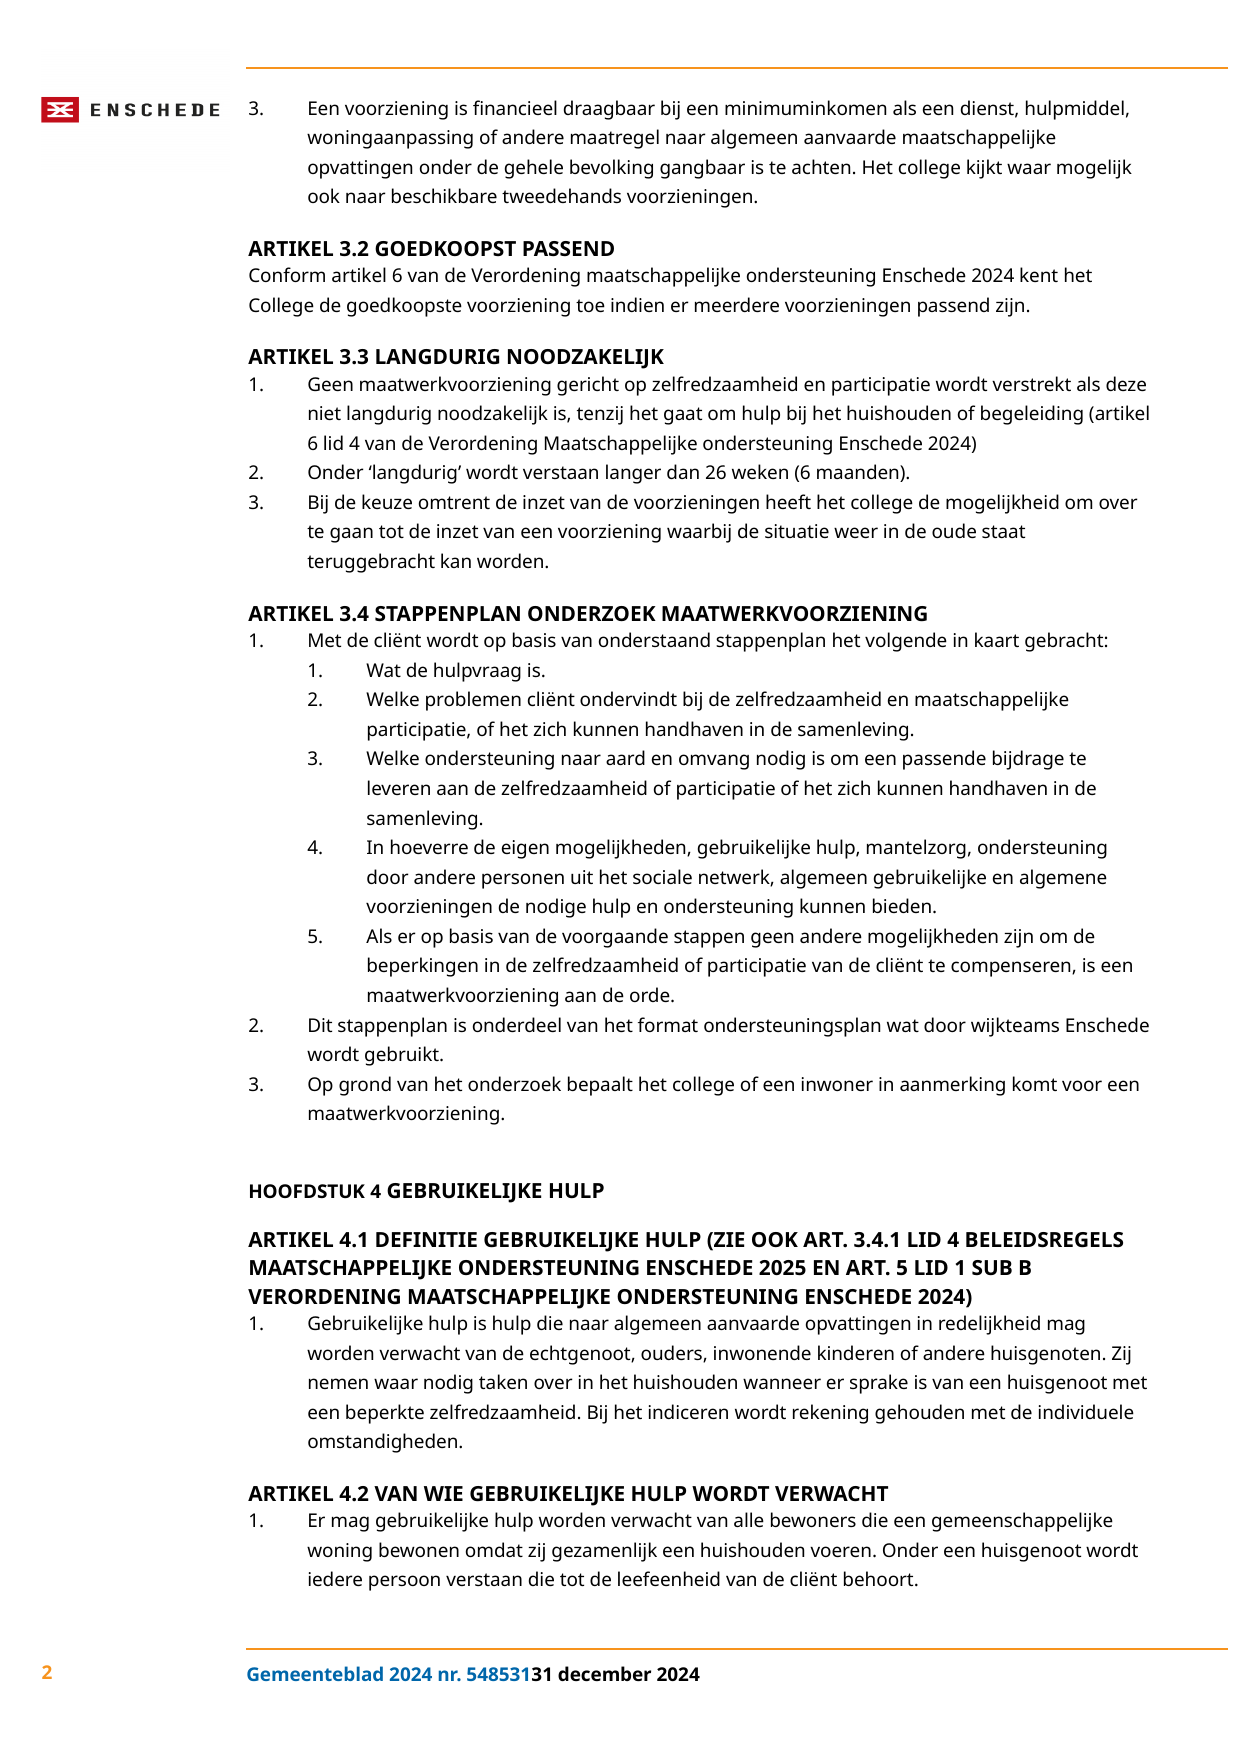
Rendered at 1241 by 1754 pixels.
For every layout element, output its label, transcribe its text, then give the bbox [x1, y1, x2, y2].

list Op grond van het onderzoek bepaalt het college of een inwoner in aanmerking komt voor een maatwerkvoorziening. [248, 1071, 1152, 1126]
text ARTIKEL 4.2 VAN WIE GEBRUIKELIJKE HULP WORDT VERWACHT [248, 1479, 1152, 1507]
list Onder ‘langdurig’ wordt verstaan langer dan 26 weken (6 maanden). [248, 459, 1152, 485]
text ARTIKEL 3.3 LANGDURIG NOODZAKELIJK [248, 342, 1152, 371]
list Er mag gebruikelijke hulp worden verwacht van alle bewoners die een gemeenschappelijke woning bewonen omdat zij gezamenlijk een huishouden voeren. Onder een huisgenoot wordt iedere persoon verstaan die tot de leefeenheid van de cliënt behoort. [248, 1507, 1152, 1592]
text HOOFDSTUK 4 GEBRUIKELIJKE HULP [248, 1176, 1152, 1204]
list Geen maatwerkvoorziening gericht op zelfredzaamheid en participatie wordt verstrekt als deze niet langdurig noodzakelijk is, tenzij het gaat om hulp bij het huishouden of begeleiding (artikel 6 lid 4 van de Verordening Maatschappelijke ondersteuning Enschede 2024) [248, 371, 1152, 456]
list Wat de hulpvraag is. [307, 657, 1152, 682]
picture [41, 47, 231, 172]
text ARTIKEL 3.4 STAPPENPLAN ONDERZOEK MAATWERKVOORZIENING [248, 599, 1152, 627]
list In hoeverre de eigen mogelijkheden, gebruikelijke hulp, mantelzorg, ondersteuning door andere personen uit het sociale netwerk, algemeen gebruikelijke en algemene voorzieningen de nodige hulp en ondersteuning kunnen bieden. [307, 834, 1152, 919]
text ARTIKEL 3.2 GOEDKOOPST PASSEND [248, 234, 1152, 262]
list Bij de keuze omtrent de inzet van de voorzieningen heeft het college de mogelijkheid om over te gaan tot de inzet van een voorziening waarbij de situatie weer in de oude staat teruggebracht kan worden. [248, 489, 1152, 574]
list Welke problemen cliënt ondervindt bij de zelfredzaamheid en maatschappelijke participatie, of het zich kunnen handhaven in de samenleving. [307, 686, 1152, 742]
list Met de cliënt wordt op basis van onderstaand stappenplan het volgende in kaart gebracht: [248, 627, 1152, 653]
list Dit stappenplan is onderdeel van het format ondersteuningsplan wat door wijkteams Enschede wordt gebruikt. [248, 1012, 1152, 1067]
text Conform artikel 6 van de Verordening maatschappelijke ondersteuning Enschede 2024 kent het College de goedkoopste voorziening toe indien er meerdere voorzieningen passend zijn. [248, 262, 1152, 318]
text ARTIKEL 4.1 DEFINITIE GEBRUIKELIJKE HULP (ZIE OOK ART. 3.4.1 LID 4 BELEIDSREGELS MAATSCHAPPELIJKE ONDERSTEUNING ENSCHEDE 2025 EN ART. 5 LID 1 SUB B VERORDENING MAATSCHAPPELIJKE ONDERSTEUNING ENSCHEDE 2024) [248, 1225, 1152, 1310]
list Gebruikelijke hulp is hulp die naar algemeen aanvaarde opvattingen in redelijkheid mag worden verwacht van de echtgenoot, ouders, inwonende kinderen of andere huisgenoten. Zij nemen waar nodig taken over in het huishouden wanneer er sprake is van een huisgenoot met een beperkte zelfredzaamheid. Bij het indiceren wordt rekening gehouden met de individuele omstandigheden. [248, 1310, 1152, 1454]
list Welke ondersteuning naar aard en omvang nodig is om een passende bijdrage te leveren aan de zelfredzaamheid of participatie of het zich kunnen handhaven in de samenleving. [307, 746, 1152, 830]
list Een voorziening is financieel draagbaar bij een minimuminkomen als een dienst, hulpmiddel, woningaanpassing of andere maatregel naar algemeen aanvaarde maatschappelijke opvattingen onder de gehele bevolking gangbaar is te achten. Het college kijkt waar mogelijk ook naar beschikbare tweedehands voorzieningen. [248, 95, 1152, 209]
list Als er op basis van de voorgaande stappen geen andere mogelijkheden zijn om de beperkingen in de zelfredzaamheid of participatie van de cliënt te compenseren, is een maatwerkvoorziening aan de orde. [307, 923, 1152, 1008]
